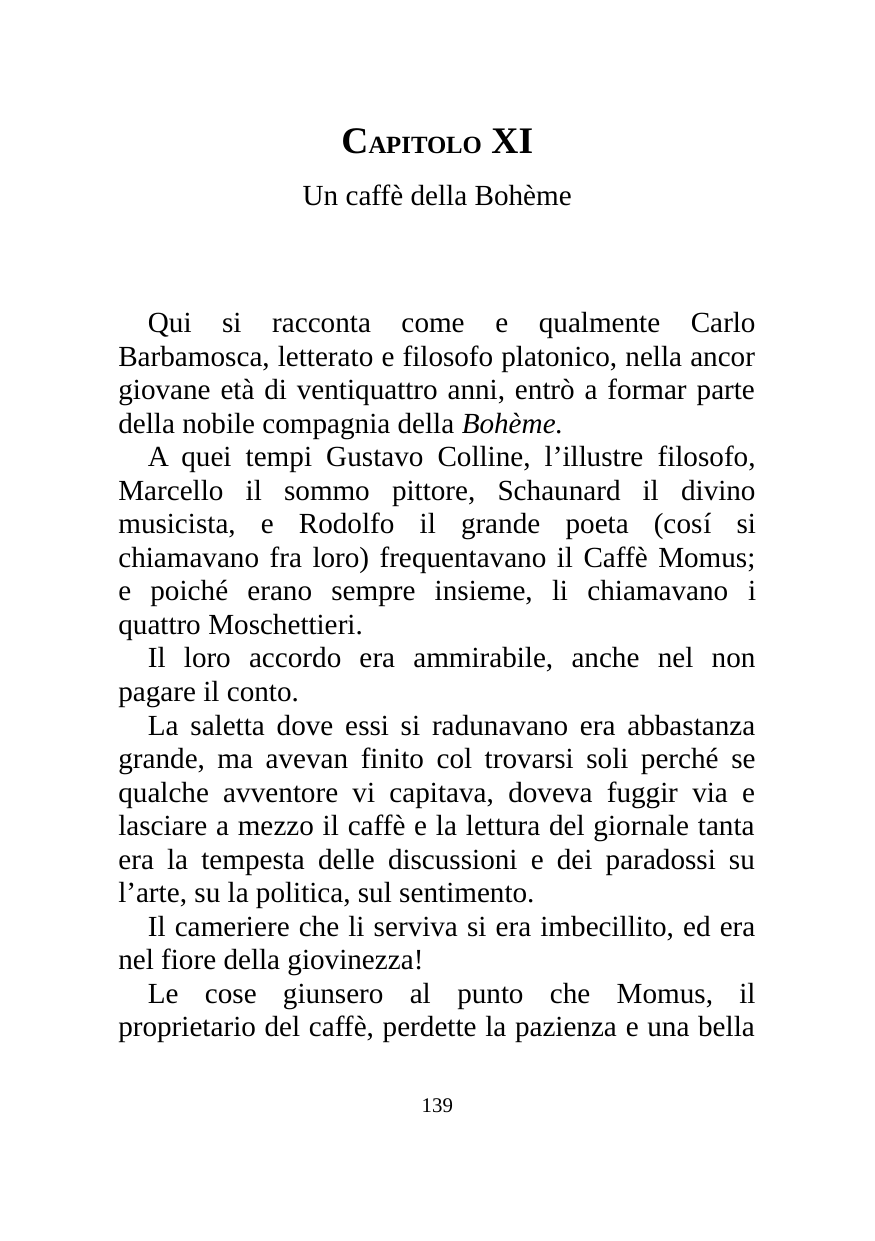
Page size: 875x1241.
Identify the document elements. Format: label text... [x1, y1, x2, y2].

text A quei tempi Gustavo Colline, l’illustre filosofo, Marcello il sommo pittore, Schaunard il divino musicista, e Rodolfo il grande poeta (cosí si chiamavano fra loro) frequentavano il Caffè Momus; e poiché erano sempre insieme, li chiamavano i quattro Moschettieri. [118, 439, 756, 641]
subtitle Capitolo XI Un caffè della Bohème [118, 118, 756, 212]
text La saletta dove essi si radunavano era abbastanza grande, ma avevan finito col trovarsi soli perché se qualche avventore vi capitava, doveva fuggir via e lasciare a mezzo il caffè e la lettura del giornale tanta era la tempesta delle discussioni e dei paradossi su l’arte, su la politica, sul sentimento. [118, 708, 756, 909]
text Il cameriere che li serviva si era imbecillito, ed era nel fiore della giovinezza! [118, 909, 756, 976]
text Le cose giunsero al punto che Momus, il proprietario del caffè, perdette la pazienza e una bella [118, 976, 756, 1043]
text Il loro accordo era ammirabile, anche nel non pagare il conto. [118, 641, 756, 708]
text Qui si racconta come e qualmente Carlo Barbamosca, letterato e filosofo platonico, nella ancor giovane età di ventiquattro anni, entrò a formar parte della nobile compagnia della Bohème. [118, 305, 756, 439]
